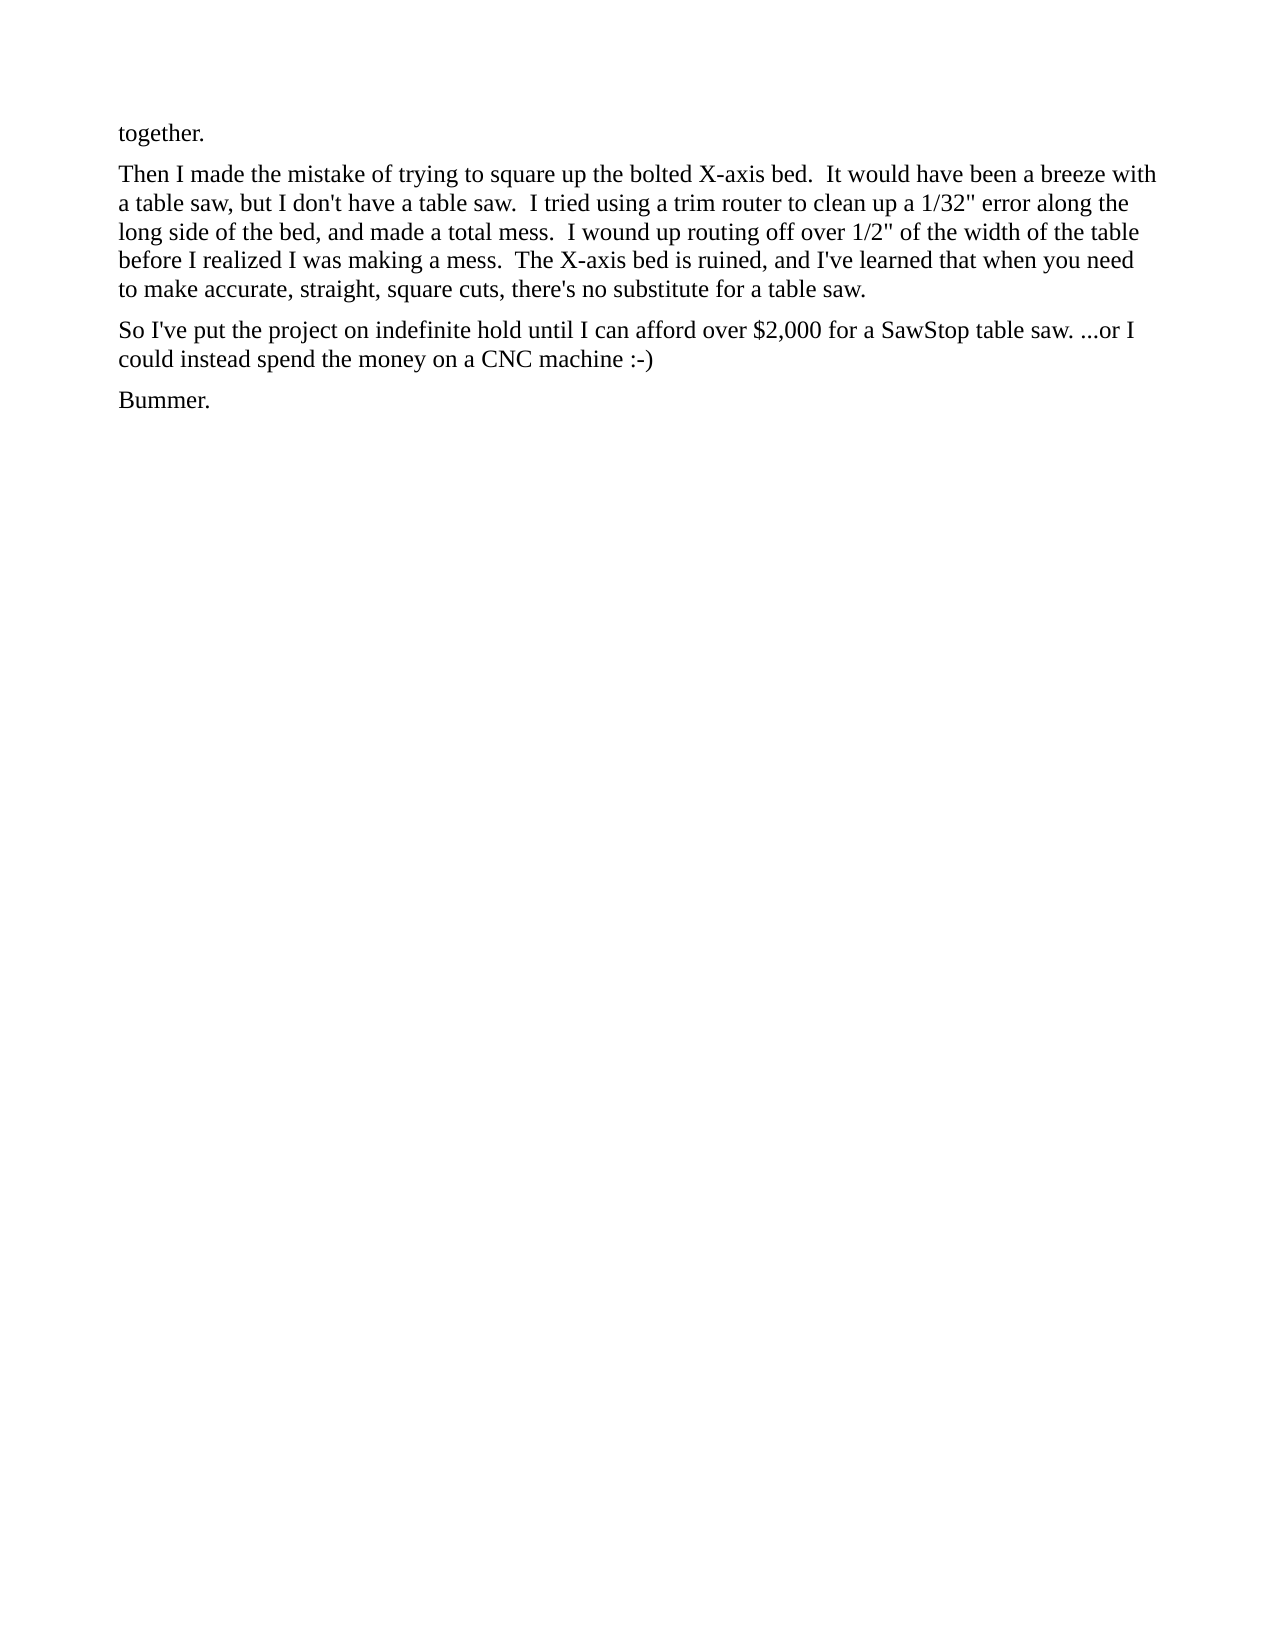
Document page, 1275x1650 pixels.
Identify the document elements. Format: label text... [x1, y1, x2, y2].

text together. [118, 118, 1157, 147]
text Then I made the mistake of trying to square up the bolted X-axis bed. It would have been a breeze with a table saw, but I don't have a table saw. I tried using a trim router to clean up a 1/32" error along the long side of the bed, and made a total mess. I wound up routing off over 1/2" of the width of the table before I realized I was making a mess. The X-axis bed is ruined, and I've learned that when you need to make accurate, straight, square cuts, there's no substitute for a table saw. [118, 159, 1157, 303]
text Bummer. [118, 386, 1157, 414]
text So I've put the project on indefinite hold until I can afford over $2,000 for a SawStop table saw. ...or I could instead spend the money on a CNC machine :-) [118, 316, 1157, 373]
